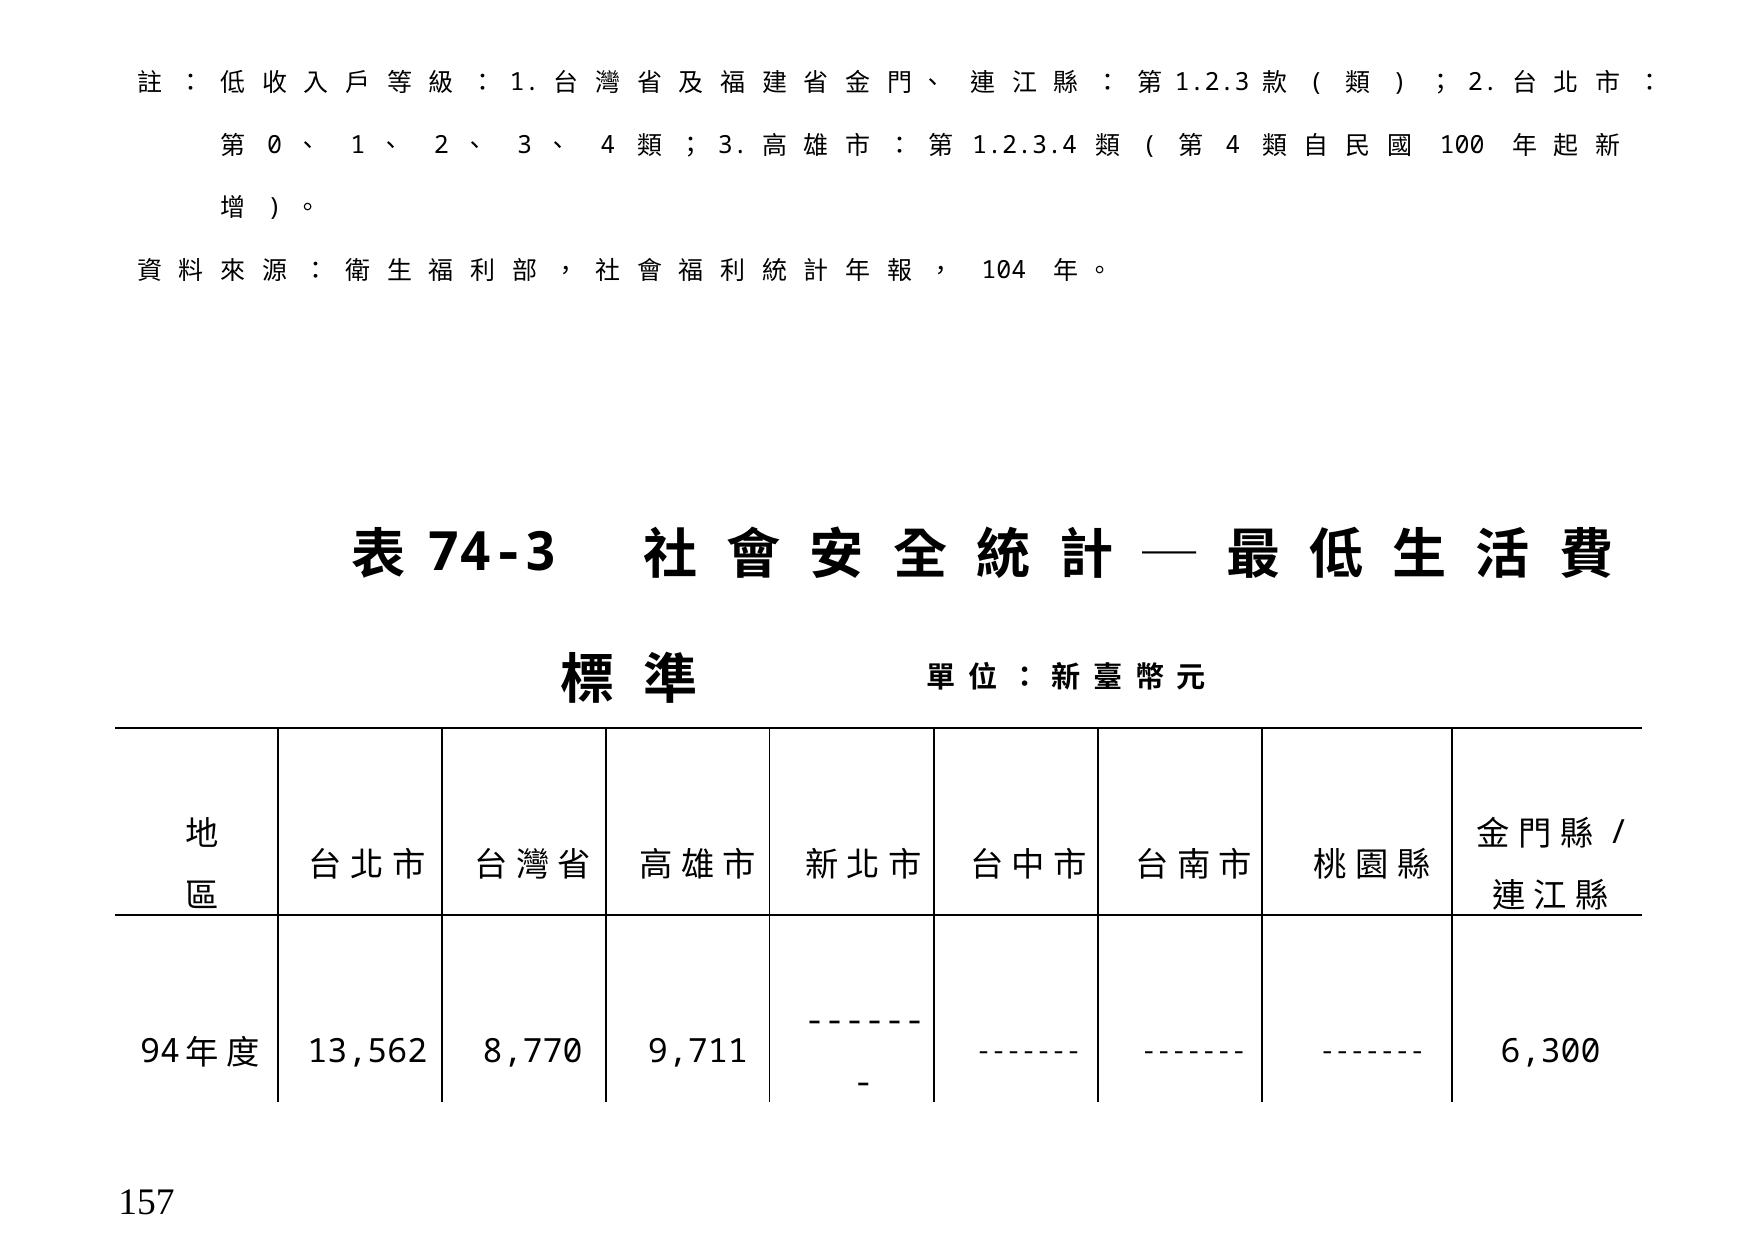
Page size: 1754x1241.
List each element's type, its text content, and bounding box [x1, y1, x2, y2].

table_header 新北市 [770, 729, 933, 914]
table_header 台北市 [279, 729, 441, 914]
table_cell 9,711 [607, 916, 769, 1102]
text 註：低收入戶等級：1.台灣省及福建省金門、連江縣：第1.2.3款(類)；2.台北市：第0、1、2、3、4類；3.高雄市：第1.2.3.4類(第4類自民國100年起新增)。 [128, 39, 1628, 227]
table_cell ------- [1263, 916, 1451, 1102]
table_header 地 區 [115, 729, 277, 914]
text 資料來源：衛生福利部，社會福利統計年報，104年。 [128, 227, 1628, 289]
table_cell 13,562 [279, 916, 441, 1102]
table_cell ------- [770, 916, 933, 1102]
table_cell 6,300 [1453, 916, 1642, 1102]
table_cell 8,770 [443, 916, 605, 1102]
table_cell 94年度 [115, 916, 277, 1102]
table_header 台南市 [1099, 729, 1261, 914]
table_header 金門縣/ 連江縣 [1453, 729, 1642, 914]
table_header 高雄市 [607, 729, 769, 914]
table_cell ------- [1099, 916, 1261, 1102]
table_cell ------- [935, 916, 1097, 1102]
subtitle 表74-3 社會安全統計─最低生活費標準 單位：新臺幣元 [128, 477, 1628, 727]
table_header 桃園縣 [1263, 729, 1451, 914]
table_header 台灣省 [443, 729, 605, 914]
table_header 台中市 [935, 729, 1097, 914]
